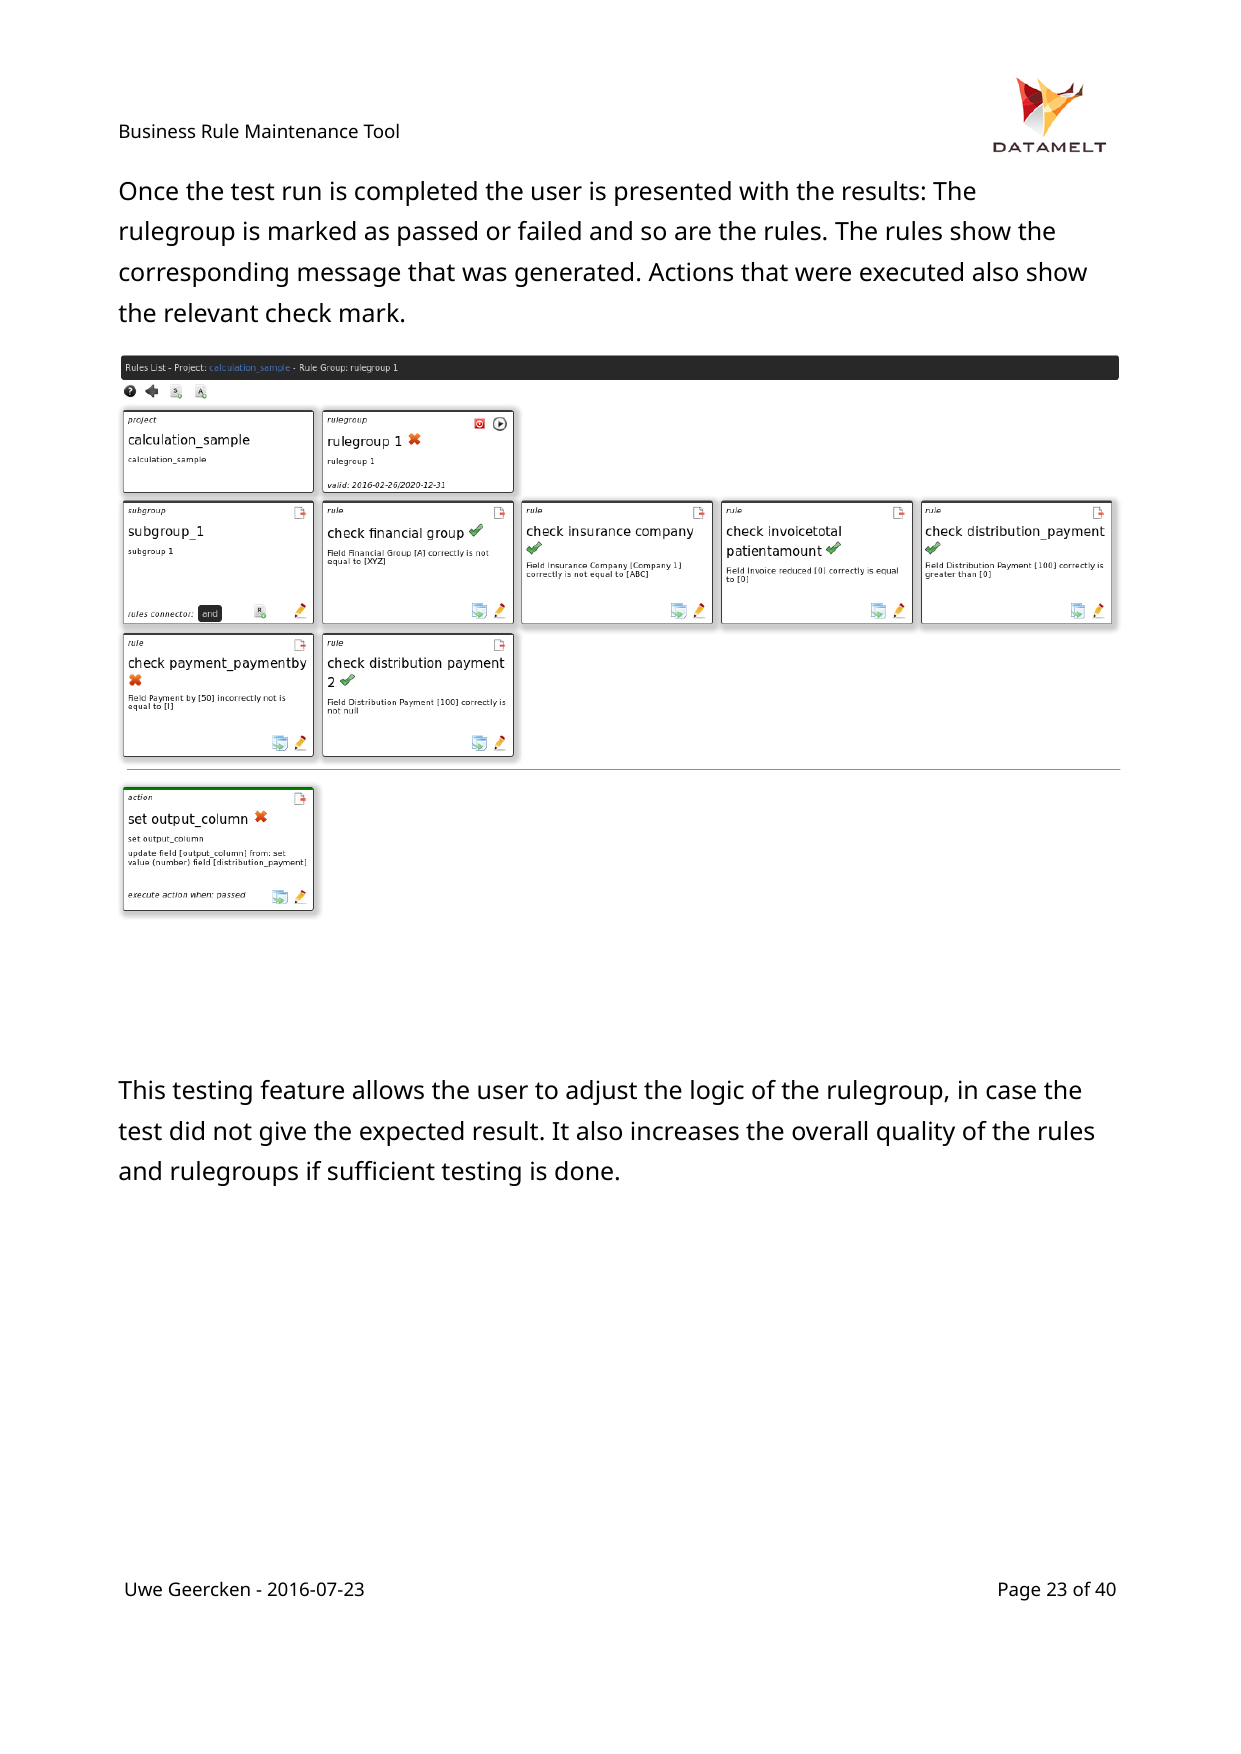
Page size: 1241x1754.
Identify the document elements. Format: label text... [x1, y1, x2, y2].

picture [992, 69, 1107, 160]
text Once the test run is completed the user is presented with the results: The rulegroup is marked as passed or failed and so are the rules. The rules show the corresponding message that was generated. Actions that were executed also show the relevant check mark. [118, 173, 1122, 330]
picture [118, 351, 1123, 920]
text This testing feature allows the user to adjust the logic of the rulegroup, in case the test did not give the expected result. It also increases the overall quality of the rules and rulegroups if sufficient testing is done. [118, 1072, 1122, 1188]
